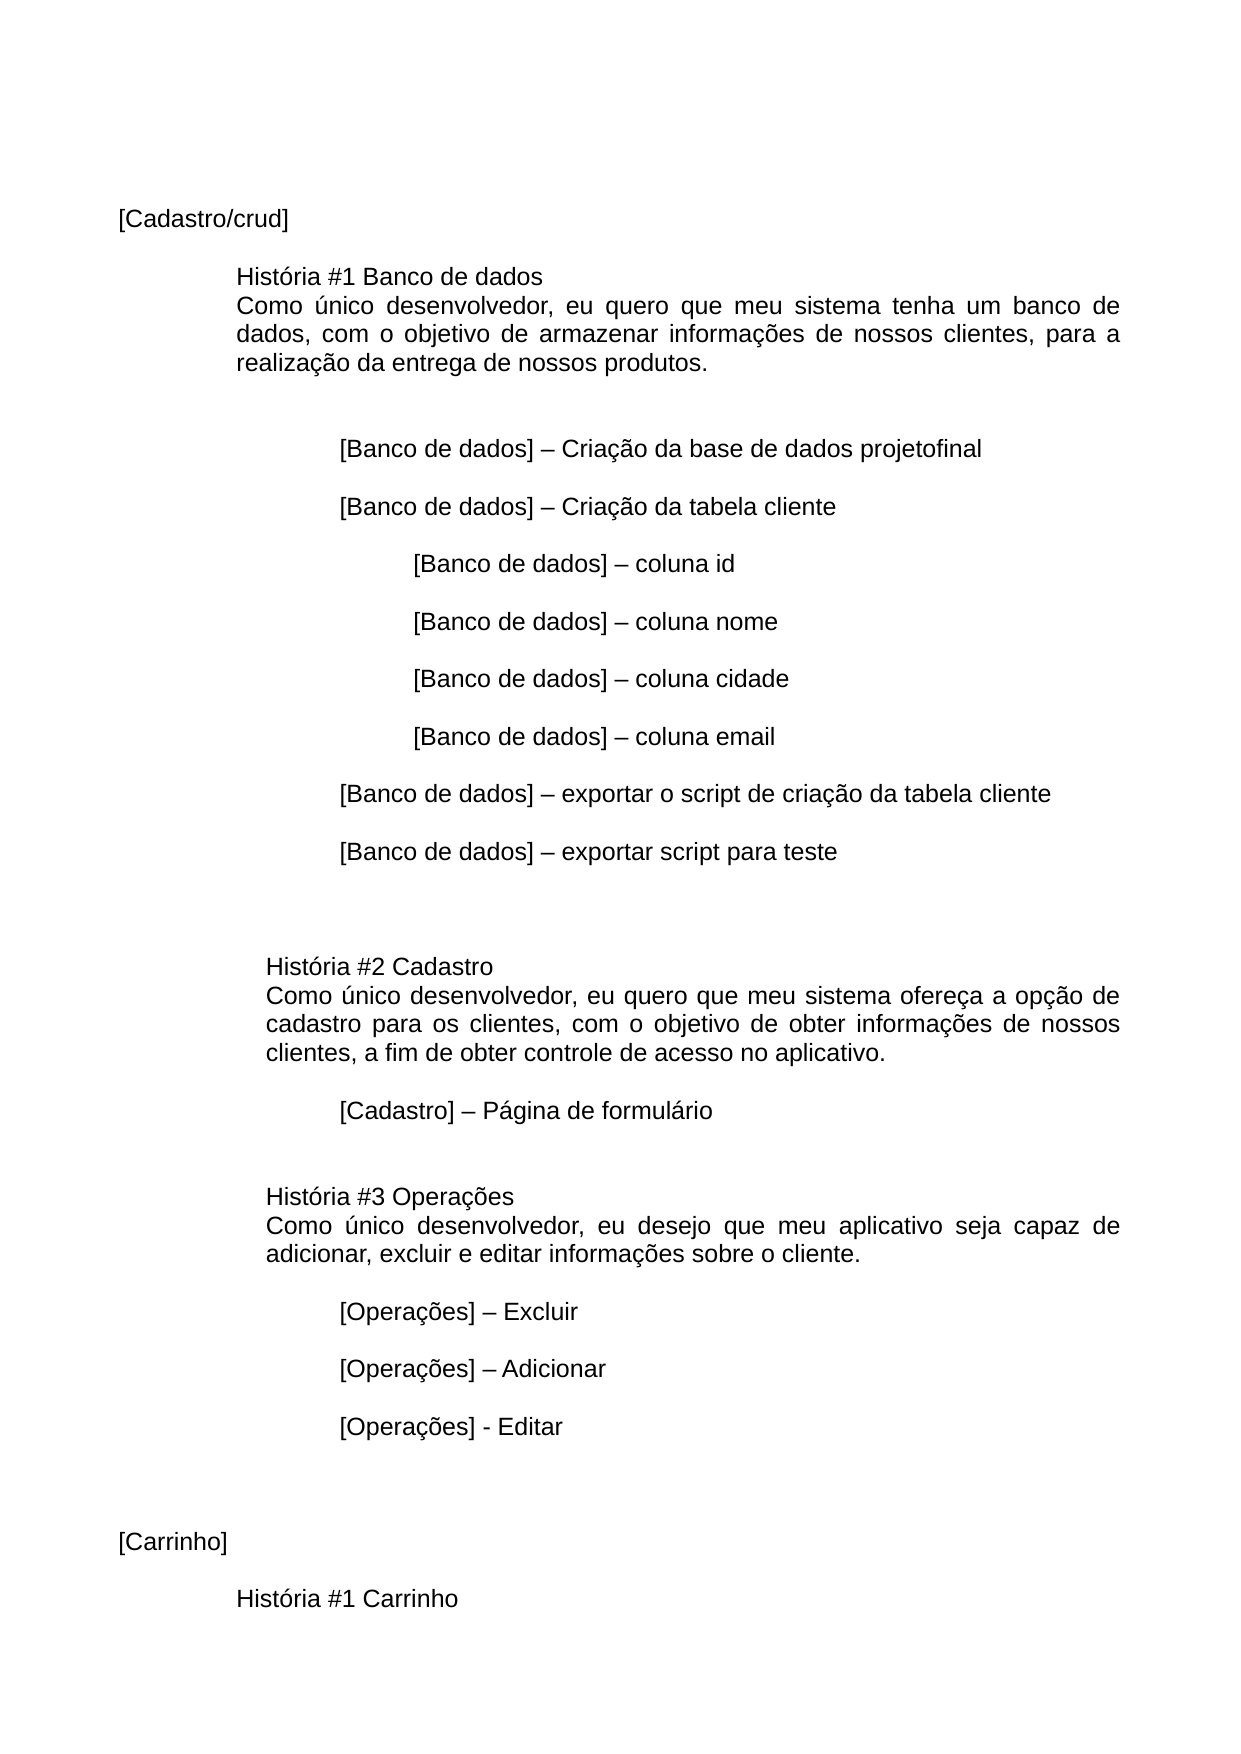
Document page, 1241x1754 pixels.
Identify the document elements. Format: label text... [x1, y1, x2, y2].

text [Banco de dados] – exportar script para teste [339, 837, 1122, 866]
text [Banco de dados] – coluna id [413, 549, 1122, 578]
text [Carrinho] [118, 1527, 1122, 1556]
text História #1 Banco de dados [236, 262, 1122, 291]
text [Banco de dados] – coluna nome [413, 607, 1122, 636]
text História #3 Operações [266, 1182, 1122, 1211]
text Como único desenvolvedor, eu quero que meu sistema ofereça a opção de cadastro para os clientes, com o objetivo de obter informações de nossos clientes, a fim de obter controle de acesso no aplicativo. [266, 981, 1122, 1067]
text [Cadastro] – Página de formulário [339, 1096, 1122, 1124]
text História #2 Cadastro [266, 952, 1122, 981]
text Como único desenvolvedor, eu quero que meu sistema tenha um banco de dados, com o objetivo de armazenar informações de nossos clientes, para a realização da entrega de nossos produtos. [236, 291, 1122, 377]
text [Banco de dados] – coluna cidade [413, 664, 1122, 693]
text [Banco de dados] – Criação da base de dados projetofinal [339, 434, 1122, 463]
text História #1 Carrinho [236, 1584, 1122, 1613]
text [Banco de dados] – coluna email [413, 722, 1122, 751]
text [Operações] - Editar [339, 1412, 1122, 1441]
text [Banco de dados] – Criação da tabela cliente [339, 492, 1122, 521]
text [Operações] – Adicionar [339, 1354, 1122, 1383]
text [Cadastro/crud] [118, 204, 1122, 233]
text [Operações] – Excluir [339, 1297, 1122, 1326]
text [Banco de dados] – exportar o script de criação da tabela cliente [339, 779, 1122, 808]
text Como único desenvolvedor, eu desejo que meu aplicativo seja capaz de adicionar, excluir e editar informações sobre o cliente. [266, 1211, 1122, 1268]
